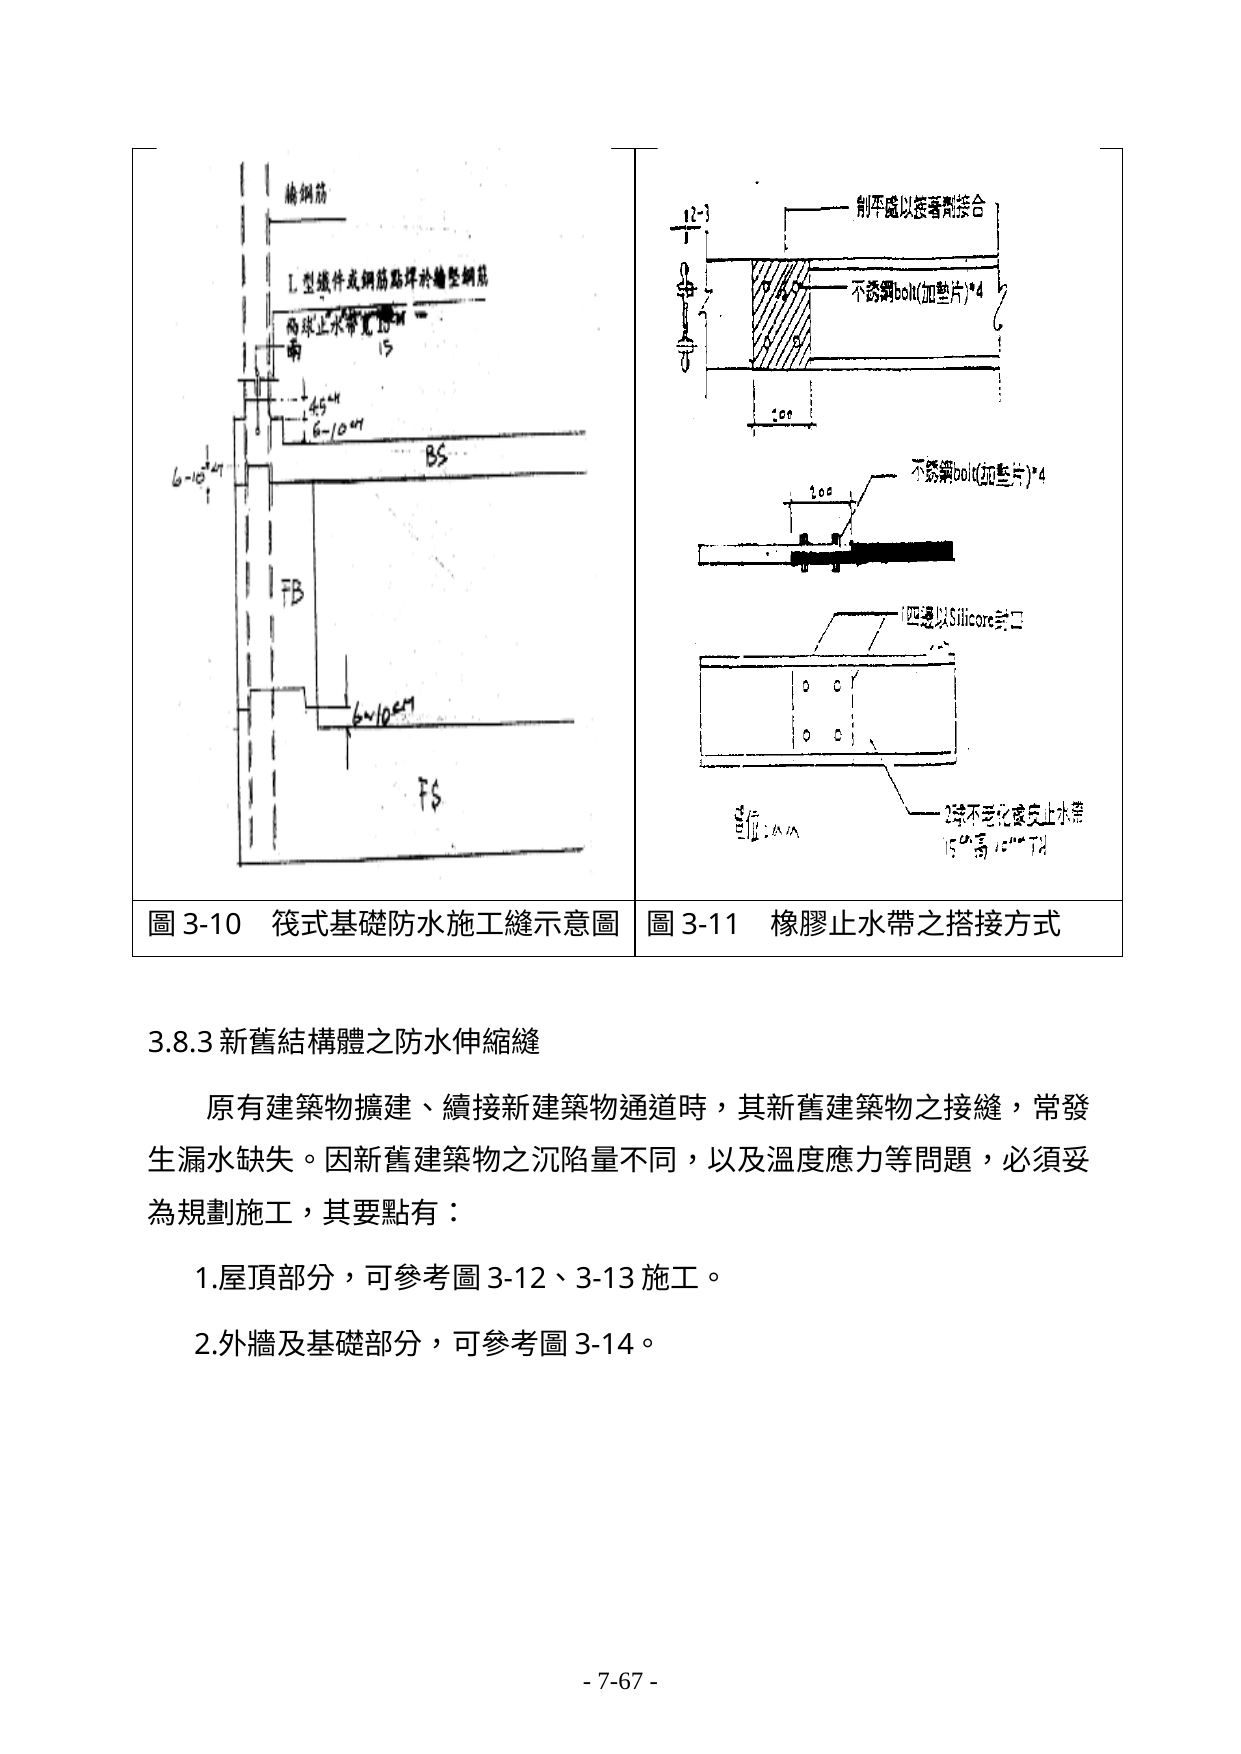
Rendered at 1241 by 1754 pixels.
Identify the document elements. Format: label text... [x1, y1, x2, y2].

text 原有建築物擴建、續接新建築物通道時，其新舊建築物之接縫，常發生漏水缺失。因新舊建築物之沉陷量不同，以及溫度應力等問題，必須妥為規劃施工，其要點有： [148, 1084, 1092, 1232]
subtitle 3.8.3新舊結構體之防水伸縮縫 [148, 1019, 1092, 1061]
table_header [133, 149, 634, 900]
text 1.屋頂部分，可參考圖3-12、3-13施工。 [194, 1255, 1092, 1297]
text 2.外牆及基礎部分，可參考圖3-14。 [194, 1321, 1092, 1363]
table_header [636, 149, 1122, 900]
table_cell 圖3-11 橡膠止水帶之搭接方式 [636, 901, 1122, 956]
table_cell 圖3-10 筏式基礎防水施工縫示意圖 [133, 901, 634, 956]
picture [657, 148, 1100, 888]
